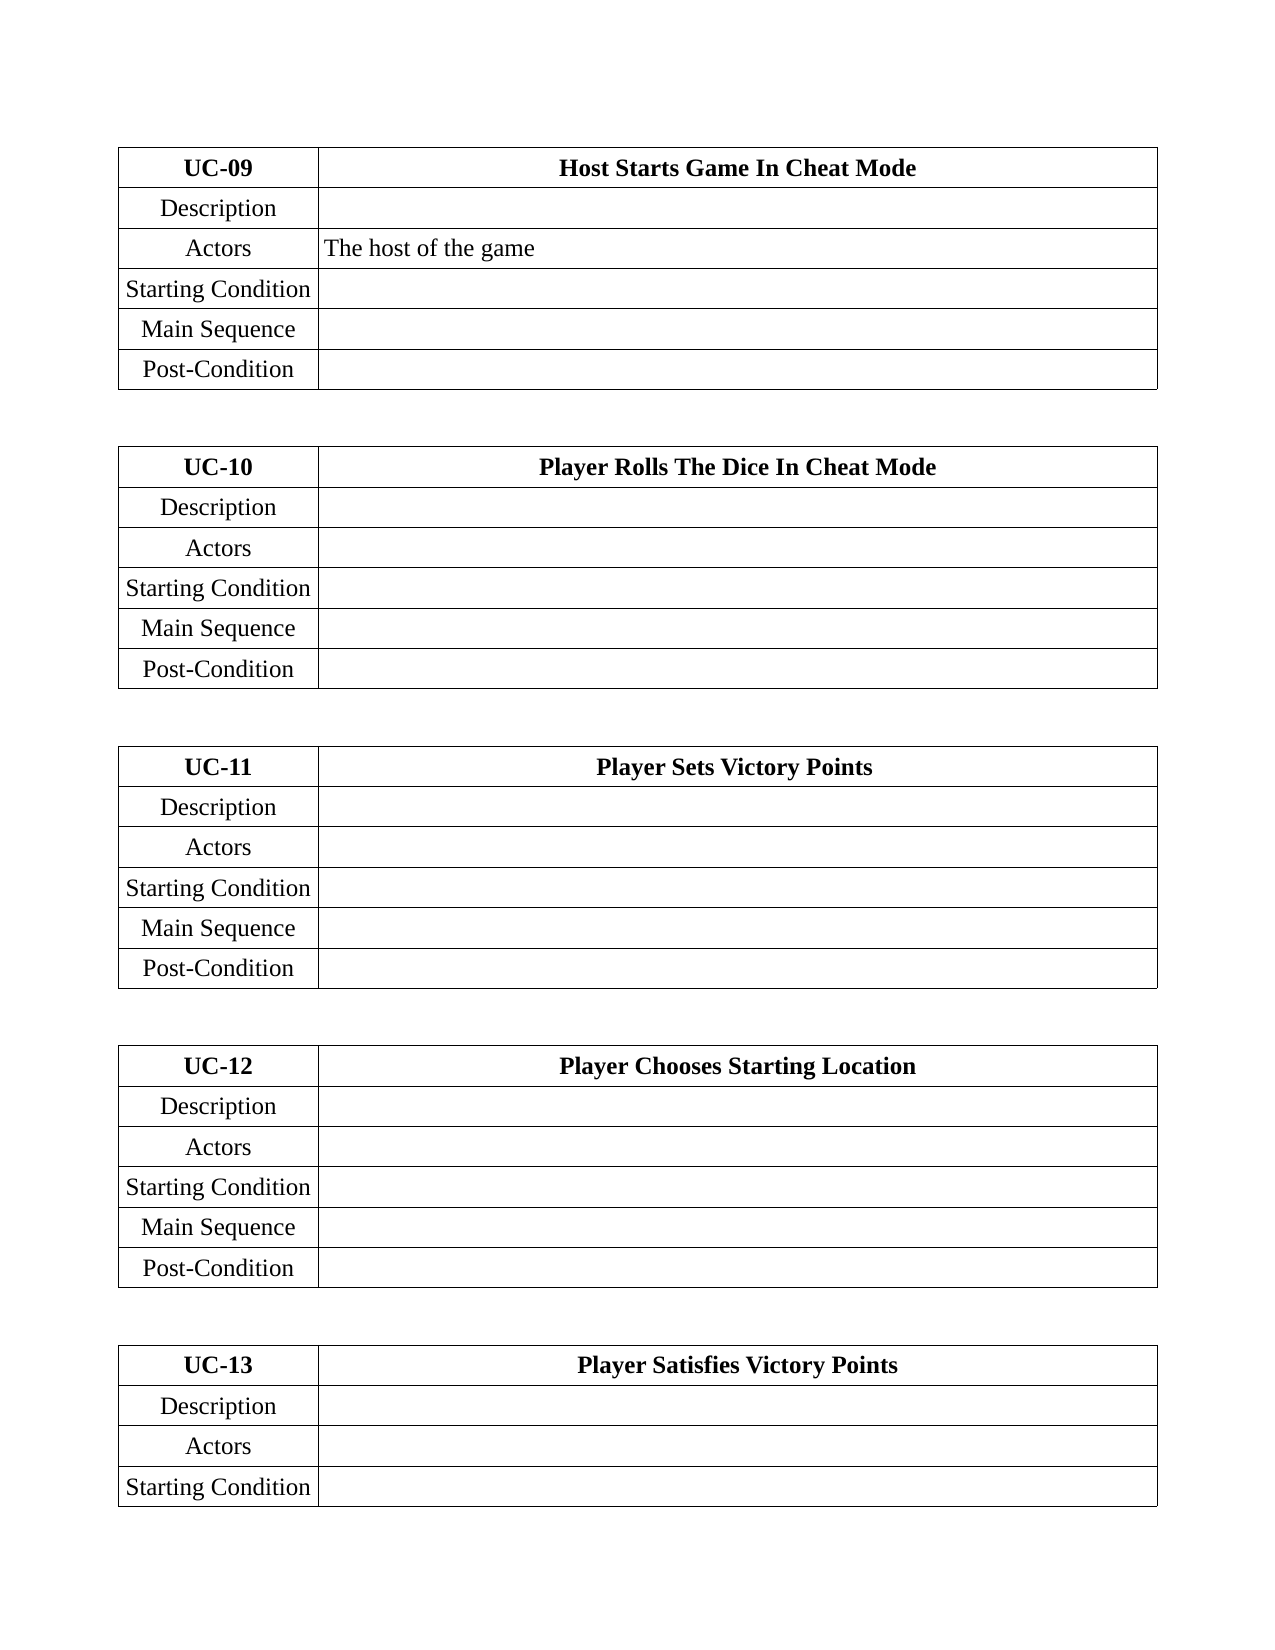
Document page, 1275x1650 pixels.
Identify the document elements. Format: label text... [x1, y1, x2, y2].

table_cell Actors [119, 1426, 318, 1466]
table_cell [319, 908, 1157, 947]
table_cell [319, 568, 1157, 608]
table_cell Post-Condition [119, 949, 318, 988]
table_cell [319, 528, 1157, 567]
table_cell [319, 269, 1157, 308]
table_cell Starting Condition [119, 1467, 318, 1506]
table_header UC-13 [119, 1346, 318, 1385]
table_cell Actors [119, 528, 318, 567]
table_cell Main Sequence [119, 309, 318, 348]
table_cell [319, 609, 1157, 648]
table_header UC-12 [119, 1046, 318, 1086]
table_cell Actors [119, 1127, 318, 1166]
table_cell Description [119, 787, 318, 826]
table_header Player Rolls The Dice In Cheat Mode [319, 447, 1157, 487]
table_cell Post-Condition [119, 350, 318, 389]
table_cell Starting Condition [119, 1167, 318, 1207]
table_cell Post-Condition [119, 1248, 318, 1287]
table_cell The host of the game [319, 229, 1157, 268]
table_cell Description [119, 488, 318, 527]
table_cell [319, 1087, 1157, 1126]
table_header UC-09 [119, 148, 318, 187]
table_cell Main Sequence [119, 1208, 318, 1247]
table_cell Starting Condition [119, 269, 318, 308]
table_cell [319, 1426, 1157, 1466]
table_cell Main Sequence [119, 908, 318, 947]
table_header UC-11 [119, 747, 318, 786]
table_cell [319, 488, 1157, 527]
table_cell [319, 350, 1157, 389]
table_cell Description [119, 1087, 318, 1126]
table_cell Main Sequence [119, 609, 318, 648]
table_header Player Satisfies Victory Points [319, 1346, 1157, 1385]
table_cell Starting Condition [119, 868, 318, 907]
table_cell Starting Condition [119, 568, 318, 608]
table_cell [319, 1127, 1157, 1166]
table_cell [319, 309, 1157, 348]
table_cell [319, 827, 1157, 867]
table_cell [319, 1167, 1157, 1207]
table_cell [319, 1467, 1157, 1506]
table_cell [319, 1386, 1157, 1425]
table_cell Description [119, 1386, 318, 1425]
table_cell [319, 787, 1157, 826]
table_cell [319, 949, 1157, 988]
table_cell Actors [119, 229, 318, 268]
table_header Host Starts Game In Cheat Mode [319, 148, 1157, 187]
table_cell Post-Condition [119, 649, 318, 688]
table_header Player Chooses Starting Location [319, 1046, 1157, 1086]
table_cell [319, 1248, 1157, 1287]
table_cell [319, 868, 1157, 907]
table_header UC-10 [119, 447, 318, 487]
table_cell [319, 1208, 1157, 1247]
table_header Player Sets Victory Points [319, 747, 1157, 786]
table_cell Description [119, 188, 318, 227]
table_cell [319, 649, 1157, 688]
table_cell Actors [119, 827, 318, 867]
table_cell [319, 188, 1157, 227]
